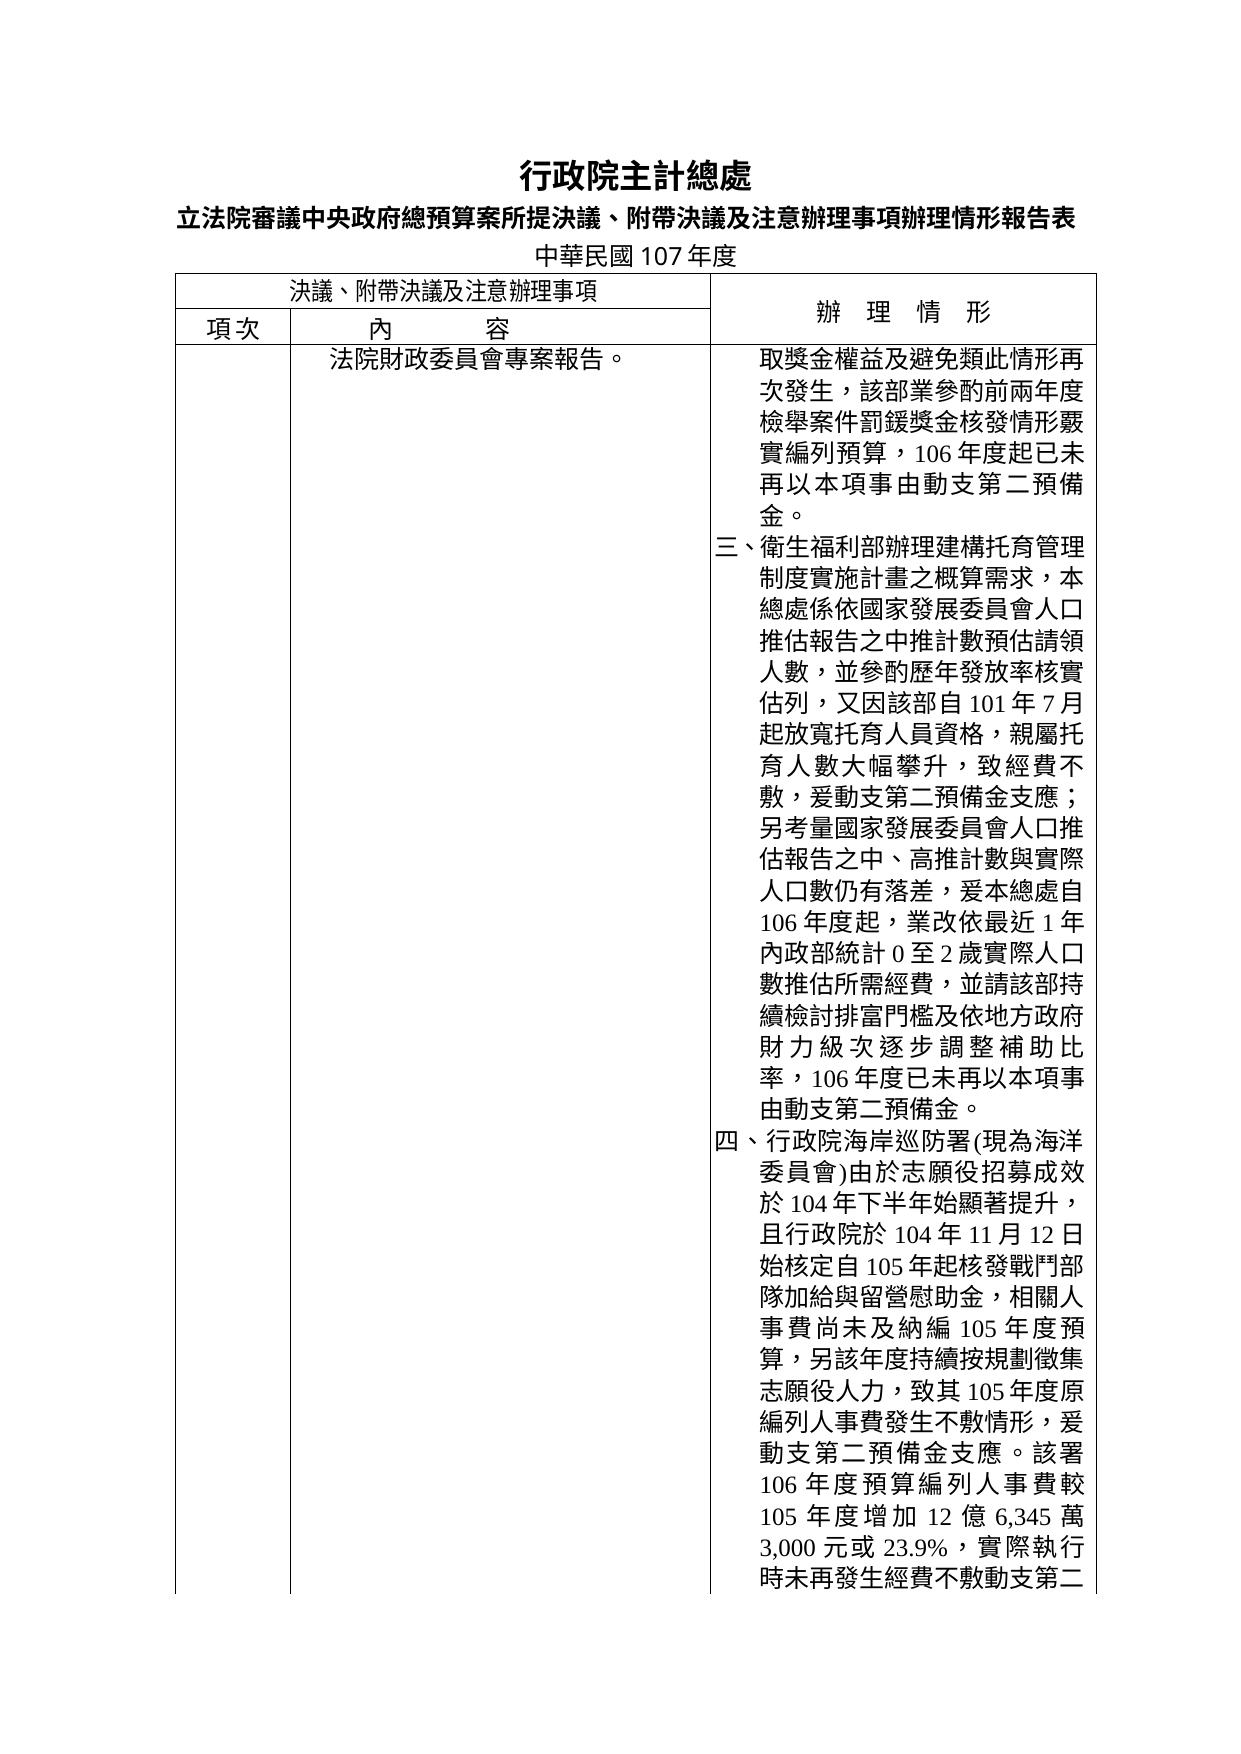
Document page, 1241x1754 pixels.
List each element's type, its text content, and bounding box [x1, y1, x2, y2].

table_cell 項次 [176, 309, 290, 344]
table_cell 內 容 [291, 309, 710, 344]
table_cell 取獎金權益及避免類此情形再次發生，該部業參酌前兩年度檢舉案件罰鍰獎金核發情形覈實編列預算，106年度起已未再以本項事由動支第二預備金。 三、衛生福利部辦理建構托育管理制度實施計畫之概算需求，本總處係依國家發展委員會人口推估報告之中推計數預估請領人數，並參酌歷年發放率核實估列，又因該部自101年7月起放寬托育人員資格，親屬托育人數大幅攀升，致經費不敷，爰動支第二預備金支應；另考量國家發展委員會人口推估報告之中、高推計數與實際人口數仍有落差，爰本總處自106年度起，業改依最近1年內政部統計0至2歲實際人口數推估所需經費，並請該部持續檢討排富門檻及依地方政府財力級次逐步調整補助比率，106年度已未再以本項事由動支第二預備金。 四、行政院海岸巡防署(現為海洋委員會)由於志願役招募成效於104年下半年始顯著提升，且行政院於104年11月12日始核定自105年起核發戰鬥部隊加給與留營慰助金，相關人事費尚未及納編105年度預算，另該年度持續按規劃徵集志願役人力，致其105年度原編列人事費發生不敷情形，爰動支第二預備金支應。該署106年度預算編列人事費較105年度增加12億6,345萬3,000元或23.9%，實際執行時未再發生經費不敷動支第二 [711, 345, 1096, 1594]
table_cell 辦理情形 [711, 274, 1096, 344]
table_cell 法院財政委員會專案報告。 [291, 345, 710, 1594]
table_cell 決議、附帶決議及注意辦理事項 [176, 274, 710, 308]
table_cell [176, 345, 290, 1594]
table_header 行政院主計總處 立法院審議中央政府總預算案所提決議、附帶決議及注意辦理事項辦理情形報告表 中華民國107年度 [175, 150, 1096, 273]
